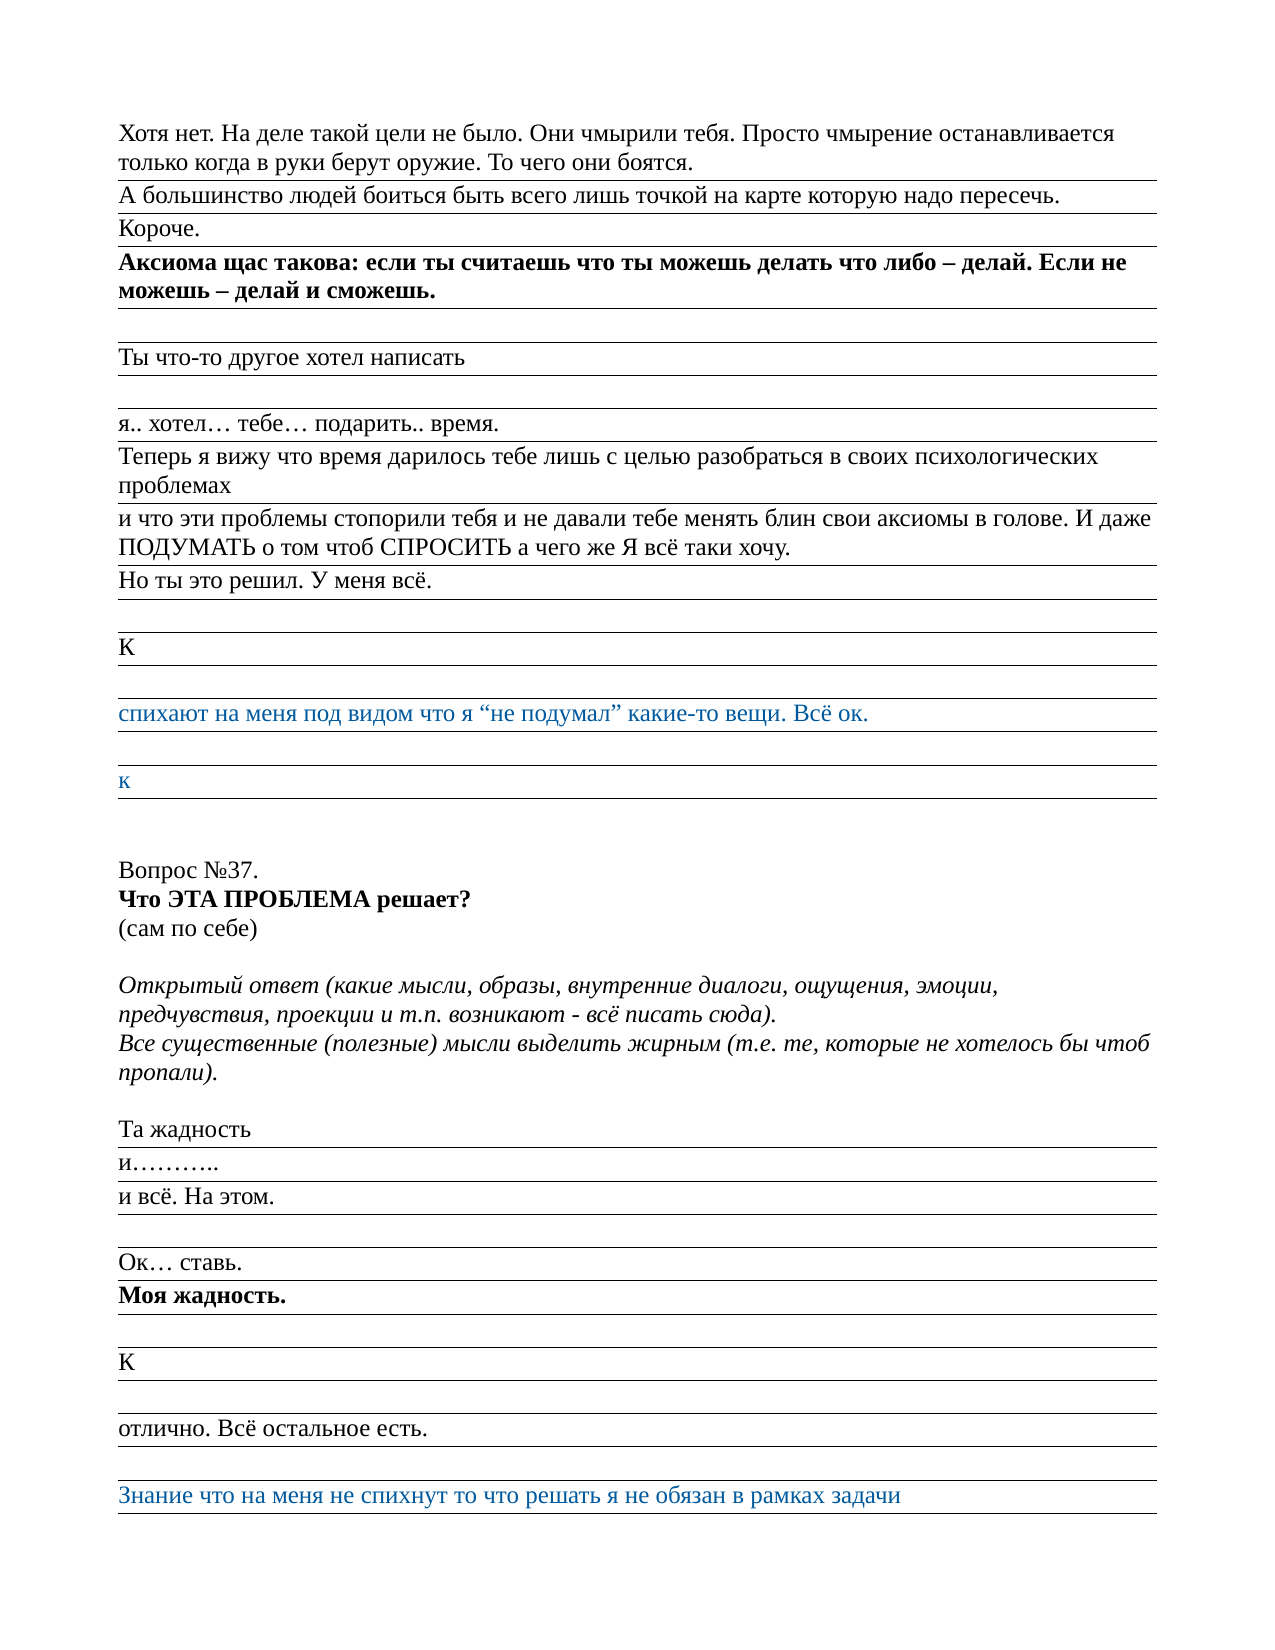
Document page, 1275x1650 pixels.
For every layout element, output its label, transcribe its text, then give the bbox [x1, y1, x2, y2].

text Та жадность [118, 1114, 1157, 1147]
text Хотя нет. На деле такой цели не было. Они чмырили тебя. Просто чмырение останавливается только когда в руки берут оружие. То чего они боятся. [118, 118, 1157, 180]
text К [118, 633, 1157, 665]
text Открытый ответ (какие мысли, образы, внутренние диалоги, ощущения, эмоции, предчувствия, проекции и т.п. возникают - всё писать сюда). [118, 971, 1157, 1028]
text отлично. Всё остальное есть. [118, 1414, 1157, 1446]
text Вопрос №37. [118, 856, 1157, 884]
text к [118, 766, 1157, 798]
text и всё. На этом. [118, 1182, 1157, 1214]
text Теперь я вижу что время дарилось тебе лишь с целью разобраться в своих психологических проблемах [118, 442, 1157, 503]
text Короче. [118, 214, 1157, 246]
text я.. хотел… тебе… подарить.. время. [118, 409, 1157, 441]
text Ты что-то другое хотел написать [118, 343, 1157, 375]
text Ок… ставь. [118, 1248, 1157, 1280]
text Что ЭТА ПРОБЛЕМА решает? [118, 884, 1157, 913]
text Но ты это решил. У меня всё. [118, 566, 1157, 599]
text Все существенные (полезные) мысли выделить жирным (т.е. те, которые не хотелось бы чтоб пропали). [118, 1028, 1157, 1086]
text К [118, 1348, 1157, 1380]
text А большинство людей боиться быть всего лишь точкой на карте которую надо пересечь. [118, 181, 1157, 213]
text спихают на меня под видом что я “не подумал” какие-то вещи. Всё ок. [118, 699, 1157, 731]
text Знание что на меня не спихнут то что решать я не обязан в рамках задачи [118, 1481, 1157, 1513]
text (сам по себе) [118, 913, 1157, 942]
text Моя жадность. [118, 1281, 1157, 1314]
text Аксиома щас такова: если ты считаешь что ты можешь делать что либо – делай. Если не можешь – делай и сможешь. [118, 247, 1157, 308]
text и……….. [118, 1148, 1157, 1181]
text и что эти проблемы стопорили тебя и не давали тебе менять блин свои аксиомы в голове. И даже ПОДУМАТЬ о том чтоб СПРОСИТЬ а чего же Я всё таки хочу. [118, 504, 1157, 565]
